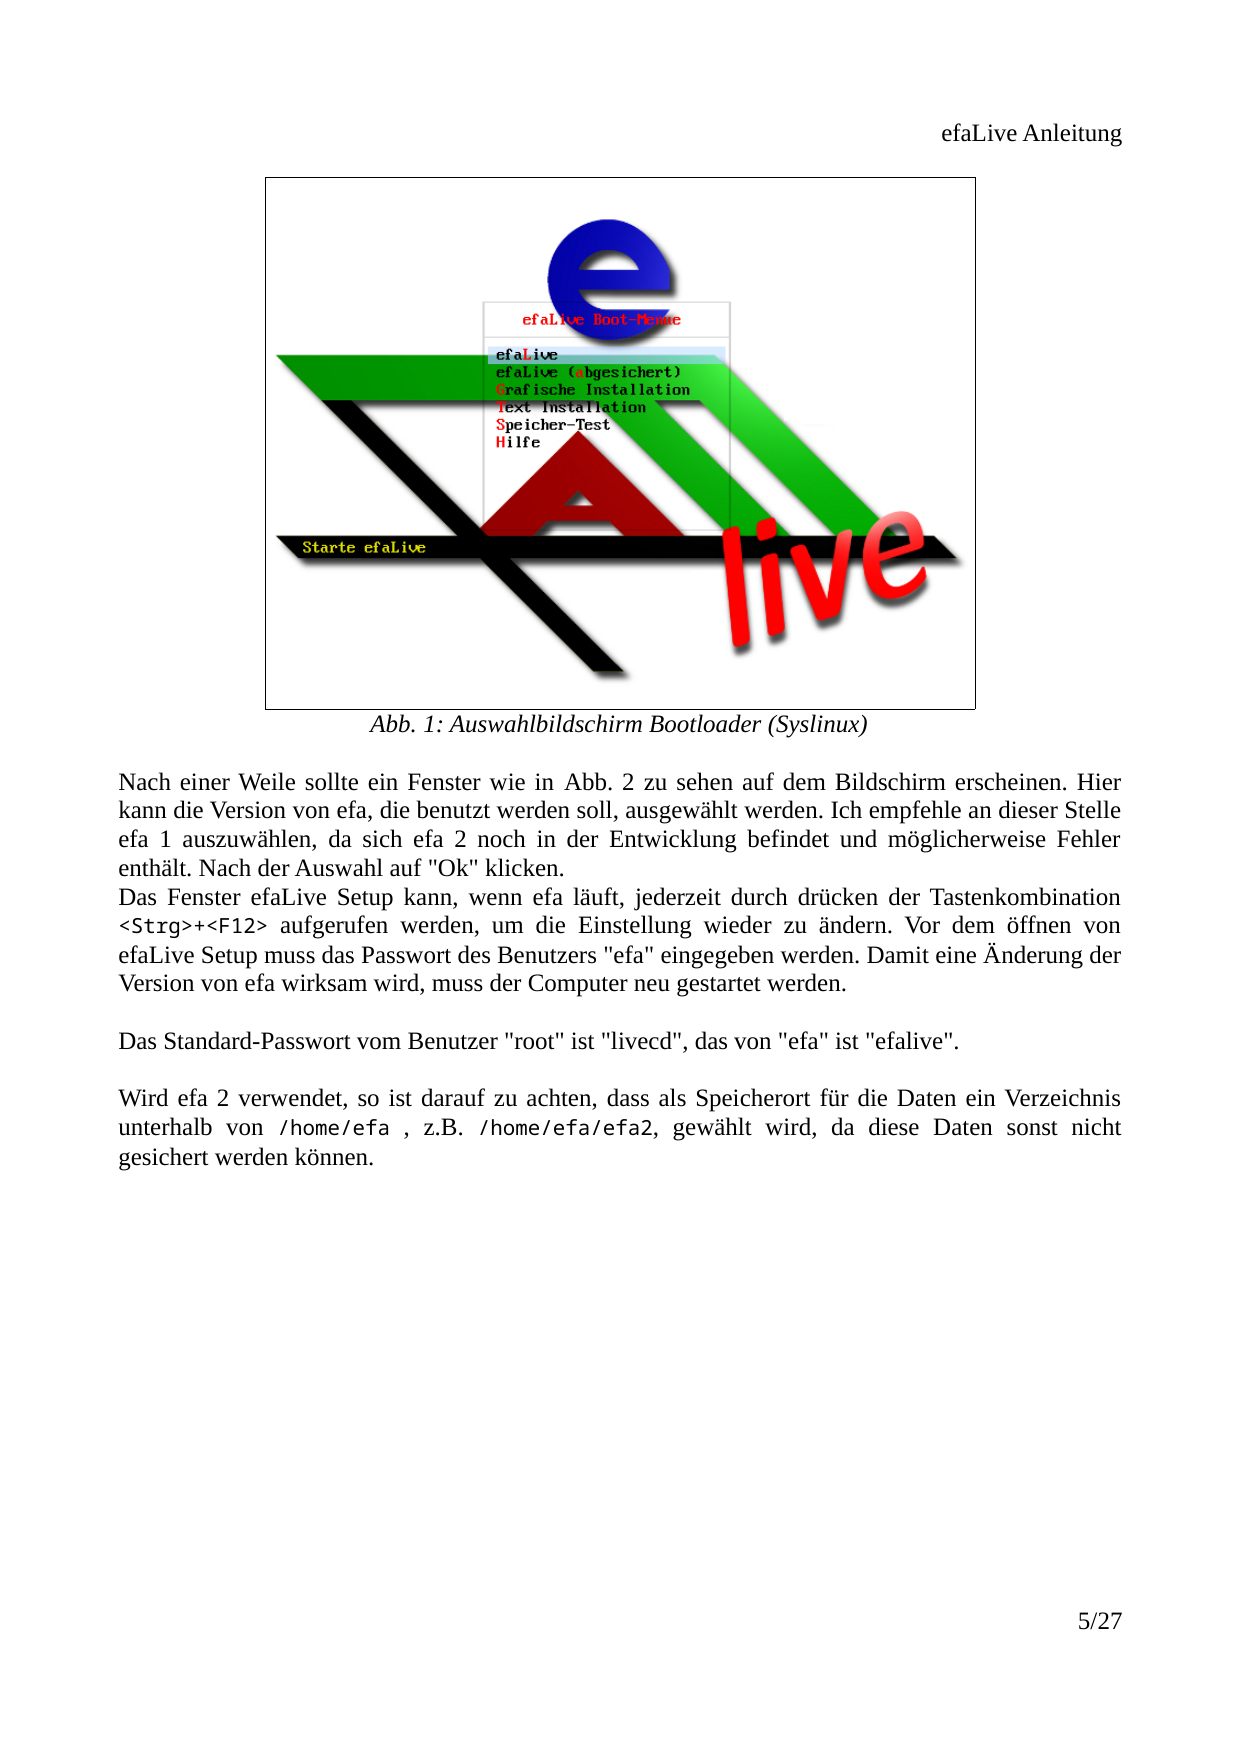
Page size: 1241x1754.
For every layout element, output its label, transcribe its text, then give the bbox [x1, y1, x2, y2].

text Wird efa 2 verwendet, so ist darauf zu achten, dass als Speicherort für die Daten ein Verzeichnis unterhalb von /home/efa , z.B. /home/efa/efa2, gewählt wird, da diese Daten sonst nicht gesichert werden können. [118, 1083, 1122, 1171]
text Das Standard-Passwort vom Benutzer "root" ist "livecd", das von "efa" ist "efalive". [118, 1026, 1122, 1055]
text [266, 178, 975, 709]
text Das Fenster efaLive Setup kann, wenn efa läuft, jederzeit durch drücken der Tastenkombination <Strg>+<F12> aufgerufen werden, um die Einstellung wieder zu ändern. Vor dem öffnen von efaLive Setup muss das Passwort des Benutzers "efa" eingegeben werden. Damit eine Änderung der Version von efa wirksam wird, muss der Computer neu gestartet werden. [118, 882, 1122, 997]
text Abb. 1: Auswahlbildschirm Bootloader (Syslinux) [265, 710, 975, 738]
picture [268, 180, 972, 706]
text Nach einer Weile sollte ein Fenster wie in Abb. 2 zu sehen auf dem Bildschirm erscheinen. Hier kann die Version von efa, die benutzt werden soll, ausgewählt werden. Ich empfehle an dieser Stelle efa 1 auszuwählen, da sich efa 2 noch in der Entwicklung befindet und möglicherweise Fehler enthält. Nach der Auswahl auf "Ok" klicken. [118, 767, 1122, 882]
